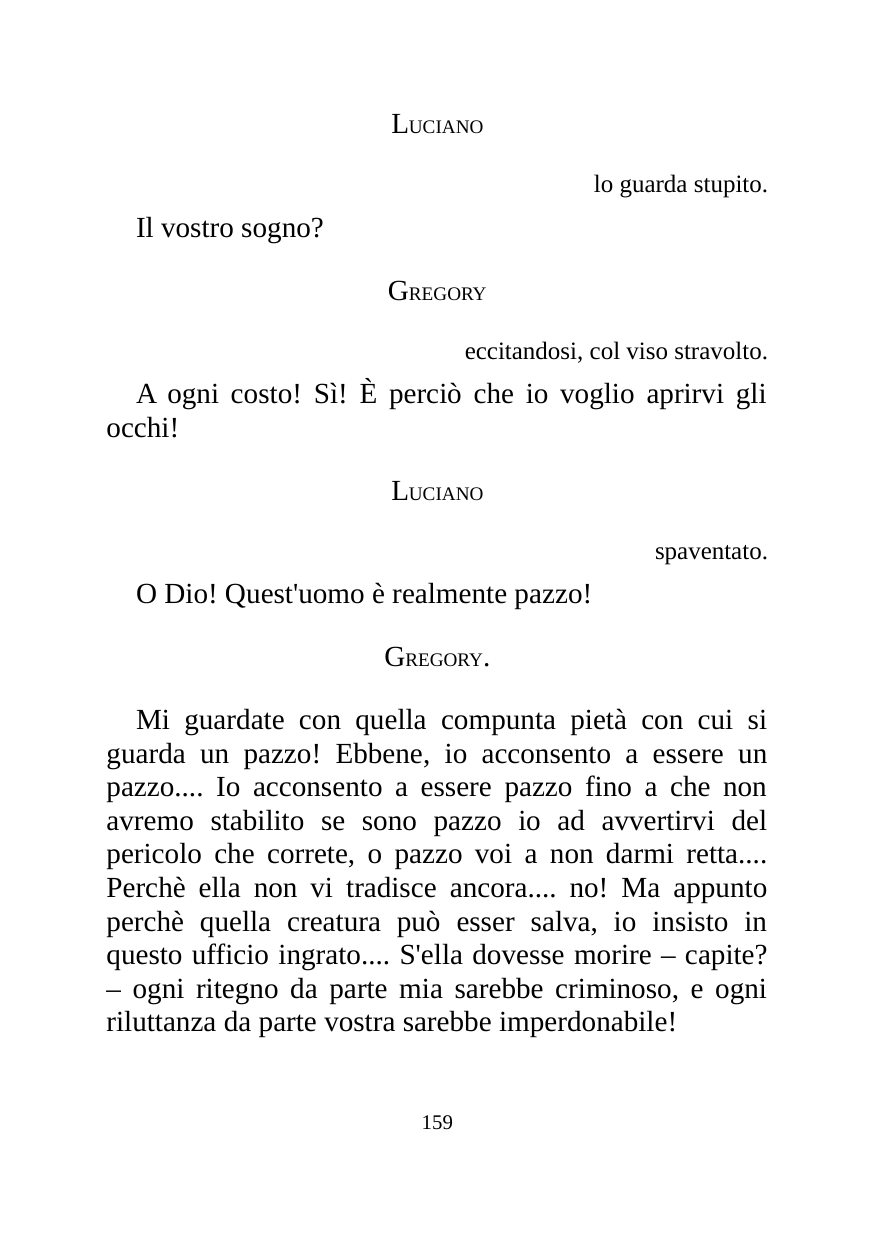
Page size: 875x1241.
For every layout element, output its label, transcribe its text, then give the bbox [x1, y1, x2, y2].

text O Dio! Quest'uomo è realmente pazzo! [106, 576, 768, 610]
text Gregory. [106, 639, 768, 673]
text spaventato. [431, 536, 768, 565]
text Luciano [106, 106, 768, 140]
text Luciano [106, 473, 768, 506]
text Gregory [106, 273, 768, 306]
text lo guarda stupito. [431, 169, 768, 198]
text eccitandosi, col viso stravolto. [431, 336, 768, 364]
text Mi guardate con quella compunta pietà con cui si guarda un pazzo! Ebbene, io acconsento a essere un pazzo.... Io acconsento a essere pazzo fino a che non avremo stabilito se sono pazzo io ad avvertirvi del pericolo che correte, o pazzo voi a non darmi retta.... Perchè ella non vi tradisce ancora.... no! Ma appunto perchè quella creatura può esser salva, io insisto in questo ufficio ingrato.... S'ella dovesse morire – capite? – ogni ritegno da parte mia sarebbe criminoso, e ogni riluttanza da parte vostra sarebbe imperdonabile! [106, 702, 768, 1038]
text A ogni costo! Sì! È perciò che io voglio aprirvi gli occhi! [106, 376, 768, 443]
text Il vostro sogno? [106, 210, 768, 243]
